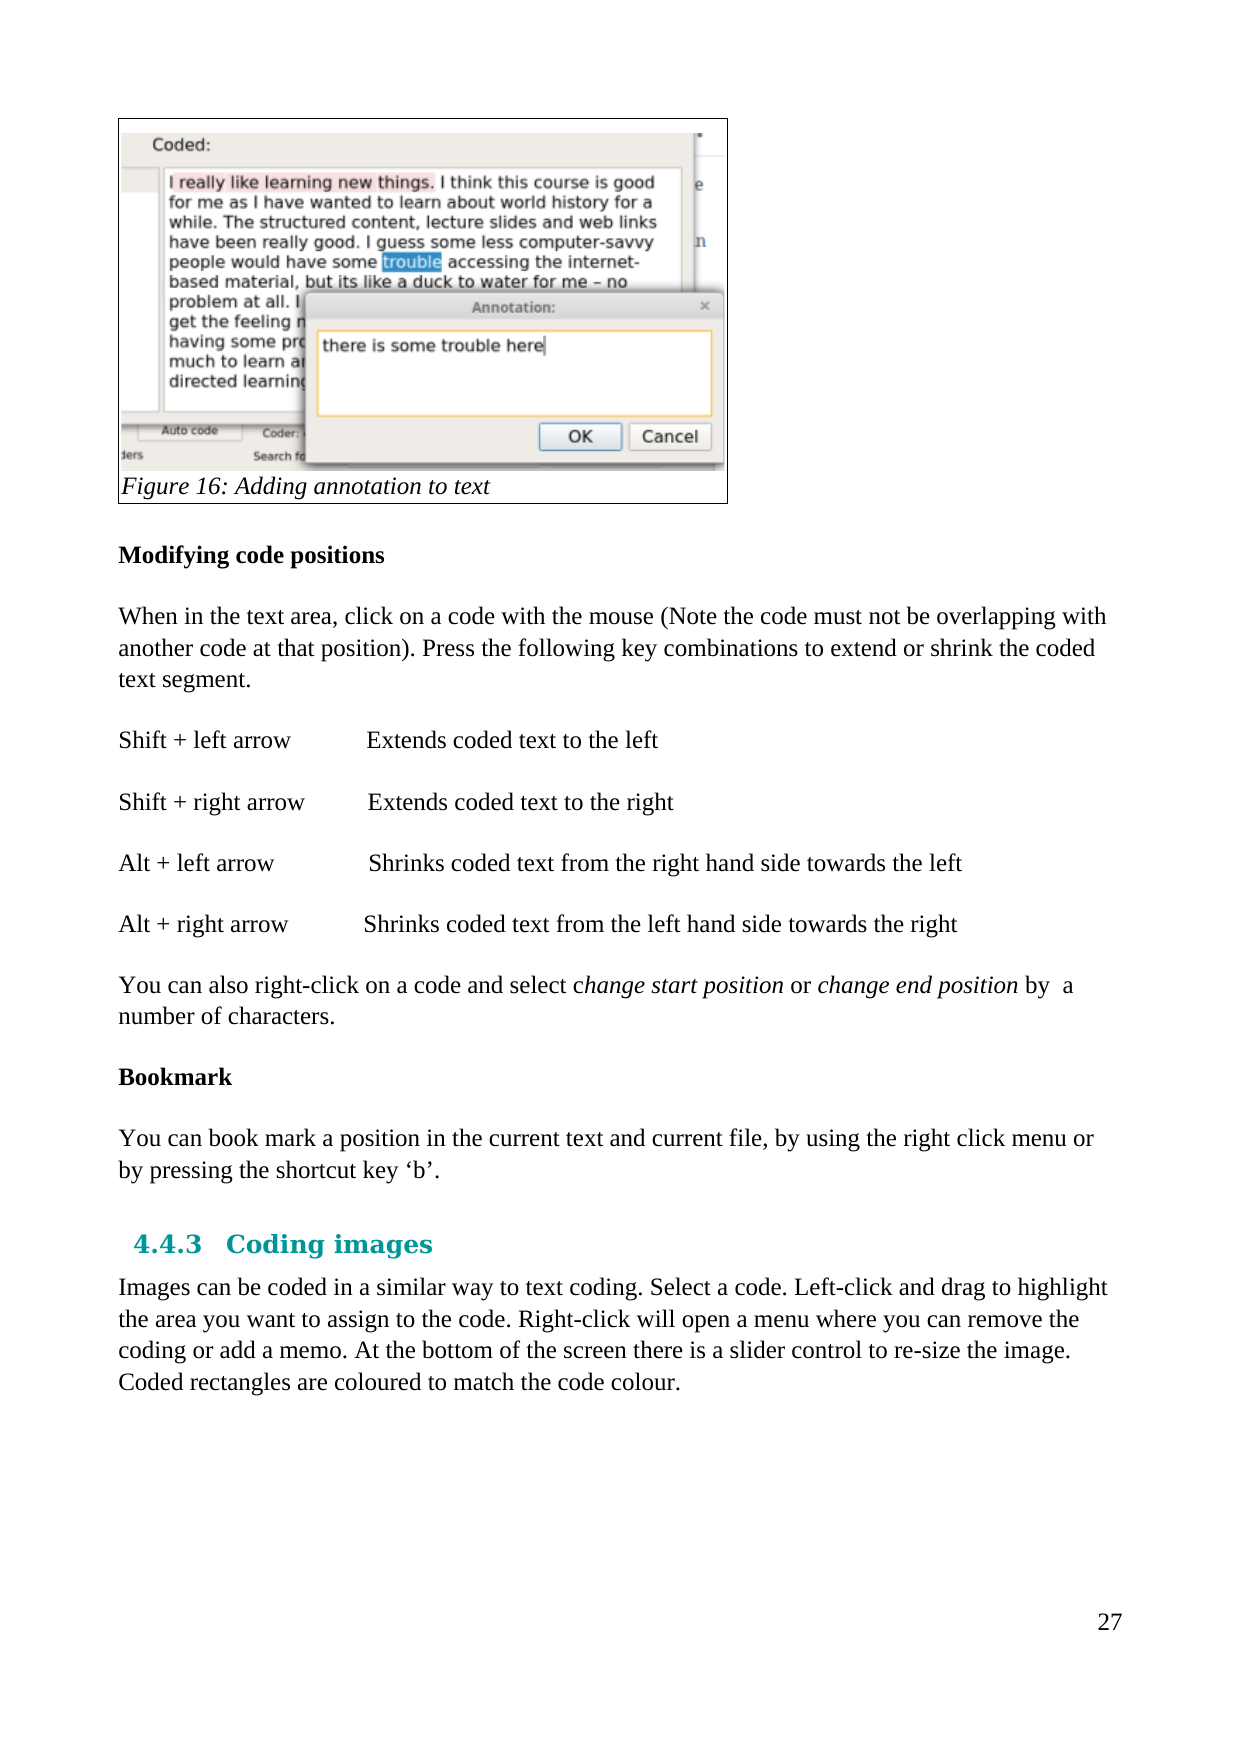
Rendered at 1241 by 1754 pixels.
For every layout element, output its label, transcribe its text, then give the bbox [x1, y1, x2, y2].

text You can book mark a position in the current text and current file, by using the right click menu or by pressing the shortcut key ‘b’. [118, 1123, 1122, 1184]
subtitle Coding images [124, 1231, 1122, 1260]
text Bookmark [118, 1062, 1122, 1091]
text Alt + right arrow Shrinks coded text from the left hand side towards the right [118, 909, 1122, 937]
text Shift + right arrow Extends coded text to the right [118, 787, 1122, 815]
text You can also right-click on a code and select change start position or change end position by a number of characters. [118, 970, 1122, 1030]
picture [121, 133, 725, 471]
text When in the text area, click on a code with the mouse (Note the code must not be overlapping with another code at that position). Press the following key combinations to extend or shrink the coded text segment. [118, 601, 1122, 693]
text Modifying code positions [118, 540, 1122, 569]
text Images can be coded in a similar way to text coding. Select a code. Left-click and drag to highlight the area you want to assign to the code. Right-click will open a menu where you can remove the coding or add a memo. At the bottom of the screen there is a slider control to re-size the image. Coded rectangles are coloured to match the code colour. [118, 1272, 1122, 1396]
text Alt + left arrow Shrinks coded text from the right hand side towards the left [118, 848, 1122, 876]
text Figure 16: Adding annotation to text [121, 471, 724, 499]
text Shift + left arrow Extends coded text to the left [118, 726, 1122, 754]
